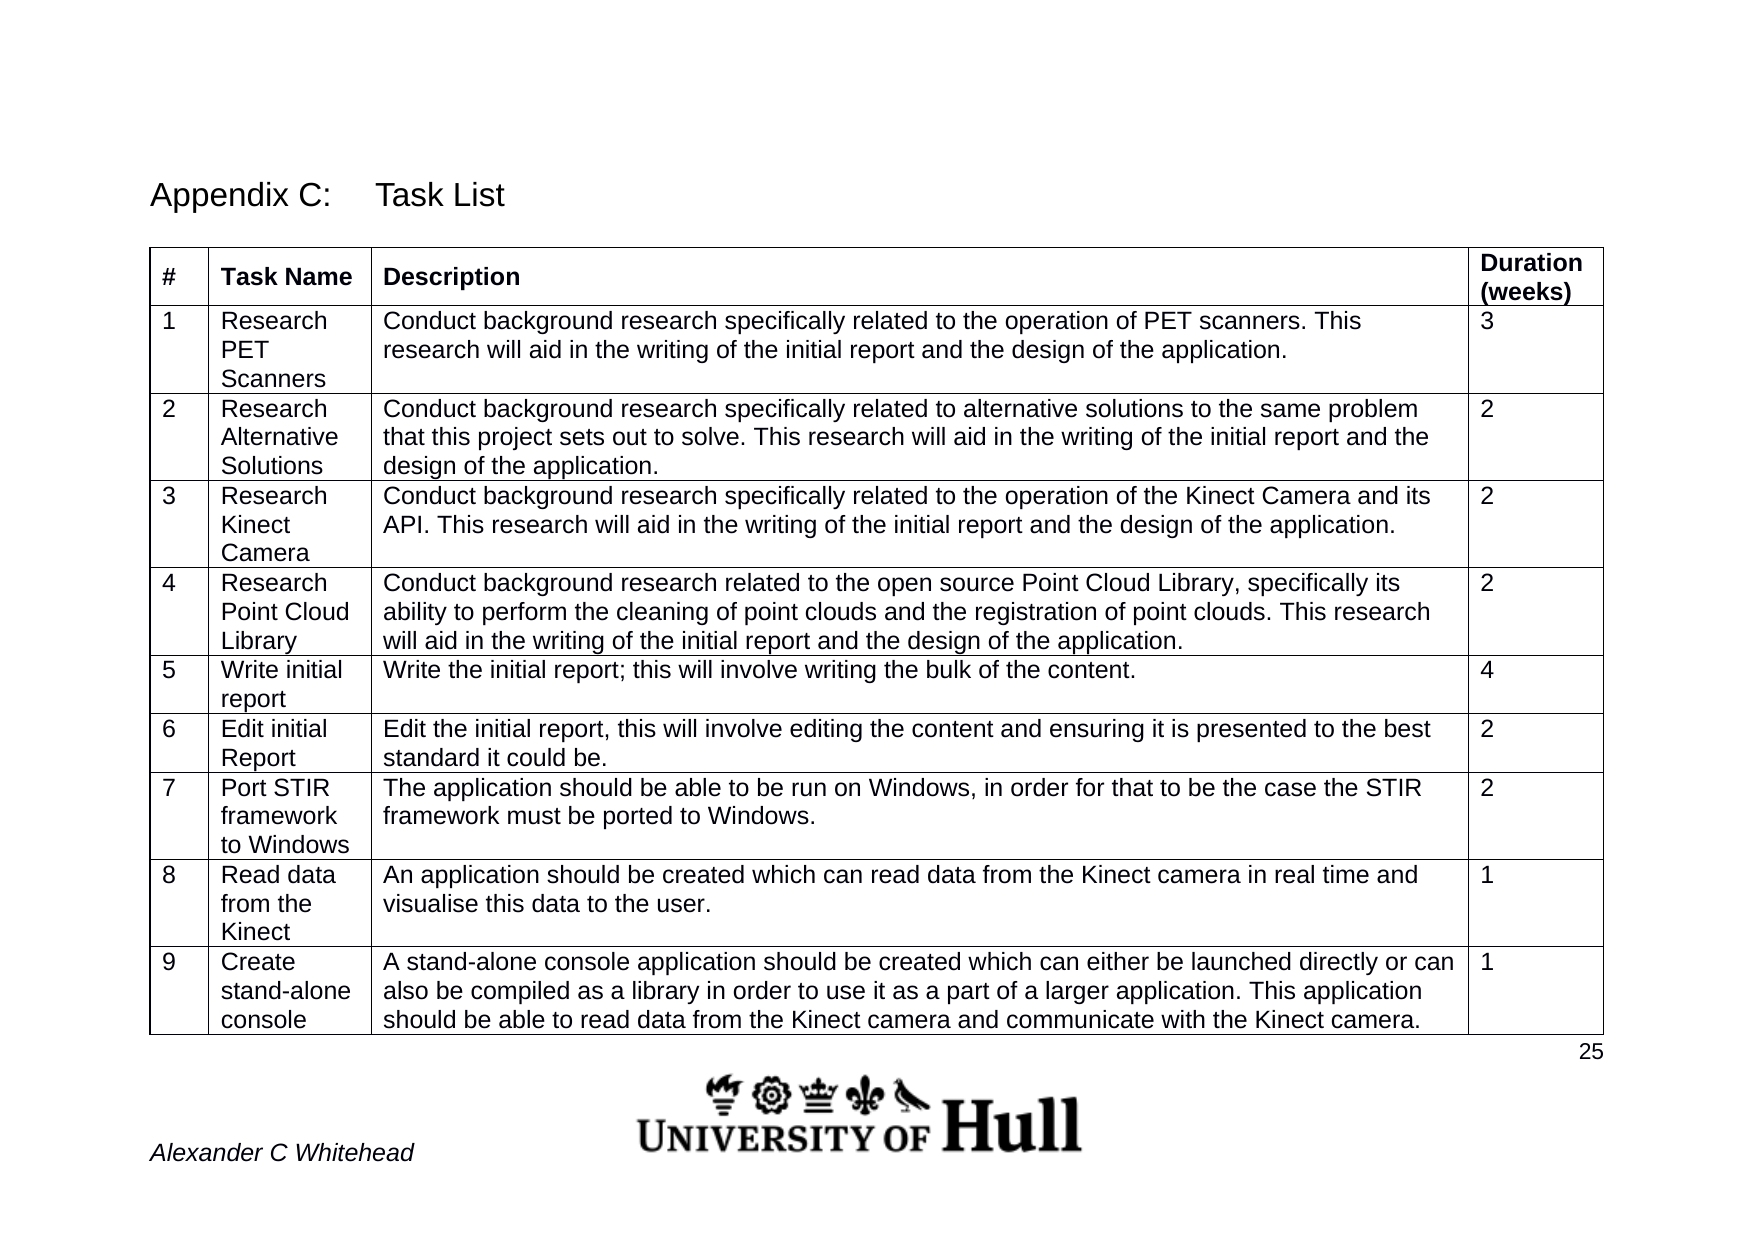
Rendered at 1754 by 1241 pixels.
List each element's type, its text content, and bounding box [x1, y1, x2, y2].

table_cell Conduct background research specifically related to the operation of the Kinect Camera and its API. This research will aid in the writing of the initial report and the design of the application. [372, 481, 1468, 567]
table_cell 2 [1469, 714, 1603, 772]
table_cell 2 [1469, 481, 1603, 567]
table_header # [151, 248, 208, 305]
table_cell 8 [151, 860, 208, 946]
table_cell Conduct background research specifically related to the operation of PET scanners. This research will aid in the writing of the initial report and the design of the application. [372, 306, 1468, 393]
table_cell A stand-alone console application should be created which can either be launched directly or can also be compiled as a library in order to use it as a part of a larger application. This application should be able to read data from the Kinect camera and communicate with the Kinect camera. [372, 947, 1468, 1033]
table_cell Research PET Scanners [209, 306, 371, 393]
table_cell 4 [1469, 656, 1603, 713]
table_cell The application should be able to be run on Windows, in order for that to be the case the STIR framework must be ported to Windows. [372, 773, 1468, 859]
table_cell Write the initial report; this will involve writing the bulk of the content. [372, 656, 1468, 713]
table_header Duration (weeks) [1469, 248, 1603, 305]
table_cell 1 [151, 306, 208, 393]
table_header Task Name [209, 248, 371, 305]
table_cell Research Alternative Solutions [209, 394, 371, 480]
table_cell Edit initial Report [209, 714, 371, 772]
table_cell 6 [151, 714, 208, 772]
table_cell An application should be created which can read data from the Kinect camera in real time and visualise this data to the user. [372, 860, 1468, 946]
table_cell 2 [1469, 568, 1603, 654]
table_cell Research Point Cloud Library [209, 568, 371, 654]
table_cell 3 [1469, 306, 1603, 393]
table_cell Write initial report [209, 656, 371, 713]
subtitle Task List [150, 175, 1604, 213]
table_cell 2 [1469, 394, 1603, 480]
table_cell Port STIR framework to Windows [209, 773, 371, 859]
table_cell 7 [151, 773, 208, 859]
table_cell Read data from the Kinect [209, 860, 371, 946]
table_cell 2 [151, 394, 208, 480]
table_cell Conduct background research related to the open source Point Cloud Library, specifically its ability to perform the cleaning of point clouds and the registration of point clouds. This research will aid in the writing of the initial report and the design of the application. [372, 568, 1468, 654]
table_cell 3 [151, 481, 208, 567]
table_cell 1 [1469, 947, 1603, 1033]
table_cell Edit the initial report, this will involve editing the content and ensuring it is presented to the best standard it could be. [372, 714, 1468, 772]
picture [630, 1064, 1091, 1162]
table_cell 5 [151, 656, 208, 713]
table_cell 1 [1469, 860, 1603, 946]
table_cell 4 [151, 568, 208, 654]
table_cell 9 [151, 947, 208, 1033]
table_cell Conduct background research specifically related to alternative solutions to the same problem that this project sets out to solve. This research will aid in the writing of the initial report and the design of the application. [372, 394, 1468, 480]
table_cell Research Kinect Camera [209, 481, 371, 567]
table_cell 2 [1469, 773, 1603, 859]
table_header Description [372, 248, 1468, 305]
table_cell Create stand-alone console [209, 947, 371, 1033]
